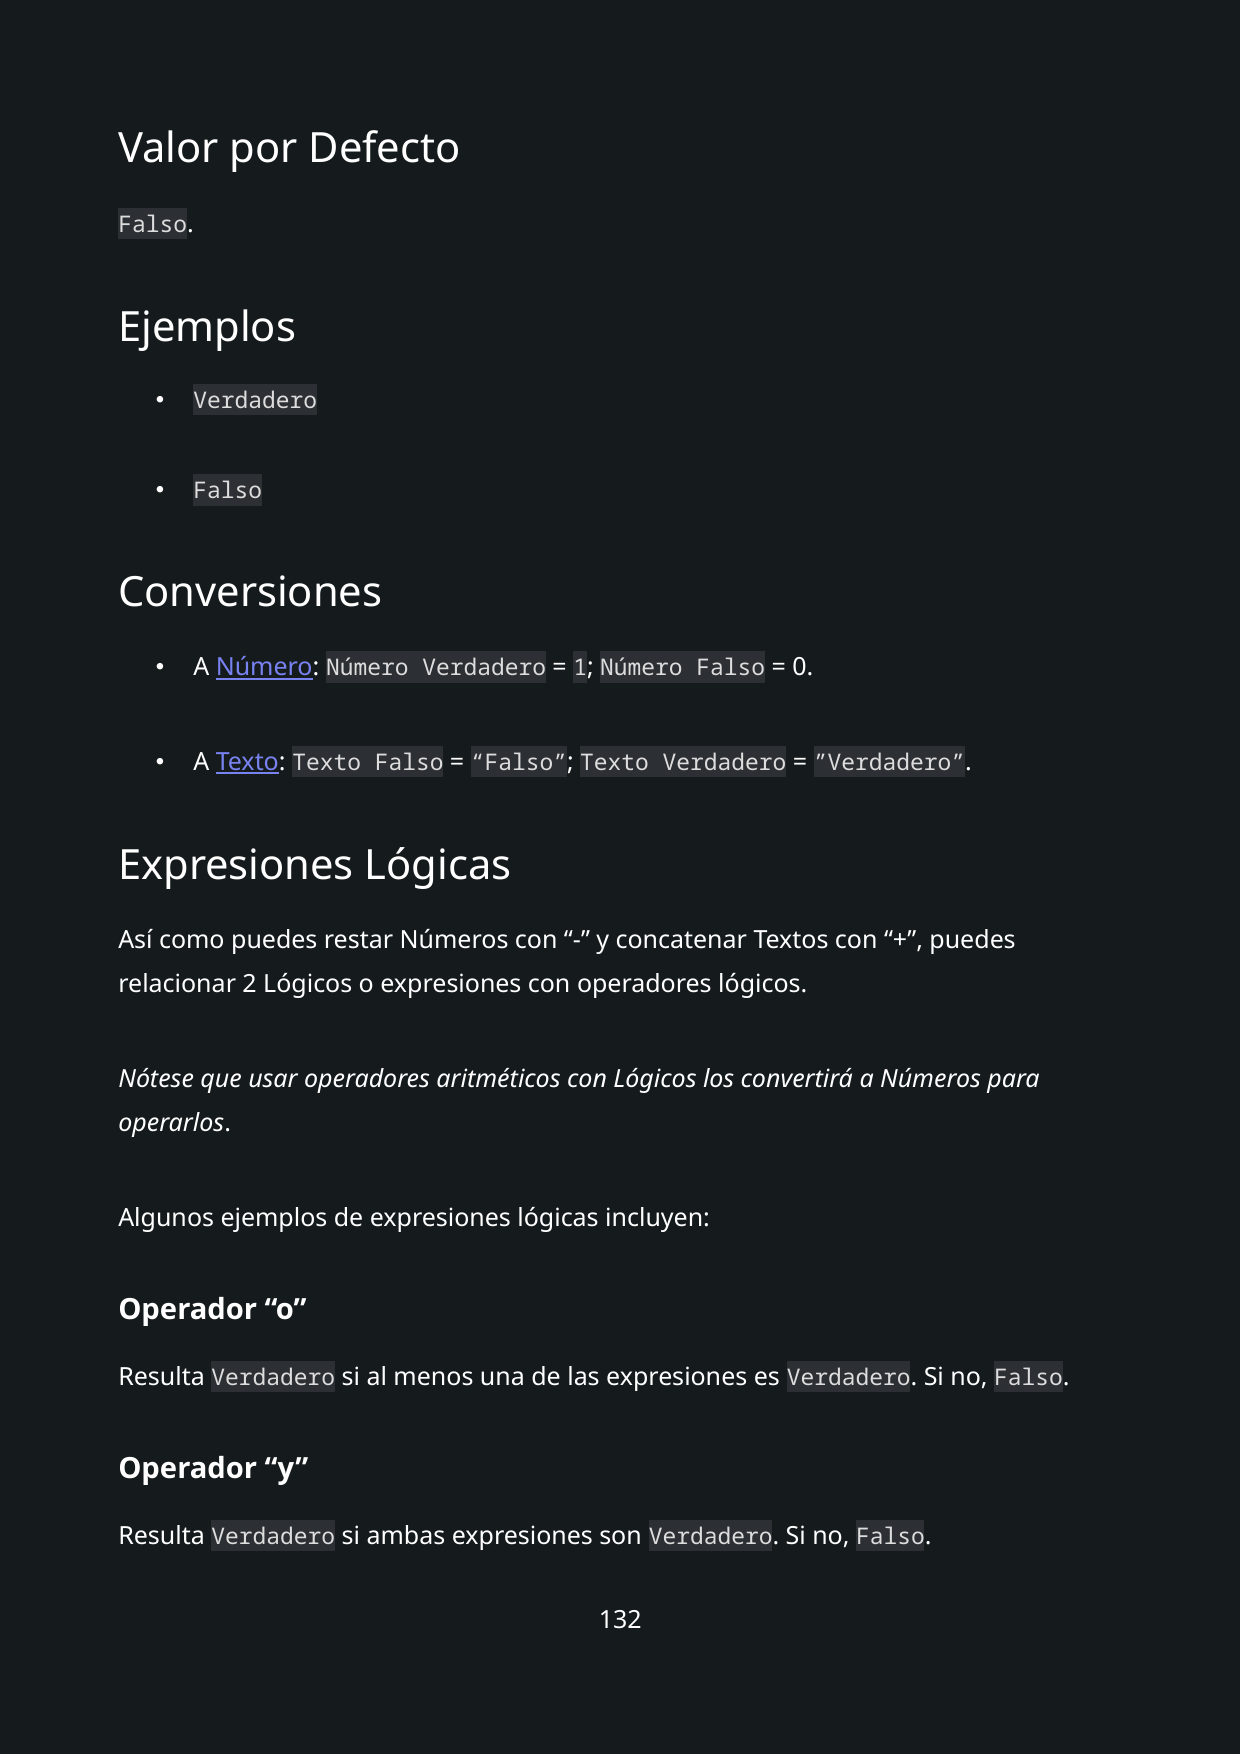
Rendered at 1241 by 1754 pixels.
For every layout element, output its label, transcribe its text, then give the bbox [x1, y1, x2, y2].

list Falso [262, 474, 1122, 506]
subtitle Ejemplos [118, 296, 1122, 353]
text Así como puedes restar Números con “-” y concatenar Textos con “+”, puedes relacionar 2 Lógicos o expresiones con operadores lógicos. [118, 922, 1122, 1000]
text Resulta Verdadero si al menos una de las expresiones es Verdadero. Si no, Falso. [118, 1358, 1122, 1393]
subtitle Valor por Defecto [118, 118, 1122, 175]
text Nótese que usar operadores aritméticos con Lógicos los convertirá a Números para operarlos. [118, 1061, 1122, 1139]
subtitle Conversiones [118, 562, 1122, 619]
subtitle Expresiones Lógicas [118, 835, 1122, 892]
list Verdadero [156, 383, 1122, 415]
text Algunos ejemplos de expresiones lógicas incluyen: [118, 1199, 1122, 1233]
list A Texto: Texto Falso = “Falso”; Texto Verdadero = ”Verdadero”. [156, 743, 1122, 778]
text Falso. [118, 205, 1122, 239]
list Falso [156, 474, 193, 506]
subtitle Operador “o” [118, 1288, 1122, 1328]
list A Número: Número Verdadero = 1; Número Falso = 0. [156, 649, 1122, 683]
text Resulta Verdadero si ambas expresiones son Verdadero. Si no, Falso. [118, 1518, 1122, 1552]
subtitle Operador “y” [118, 1448, 1122, 1487]
